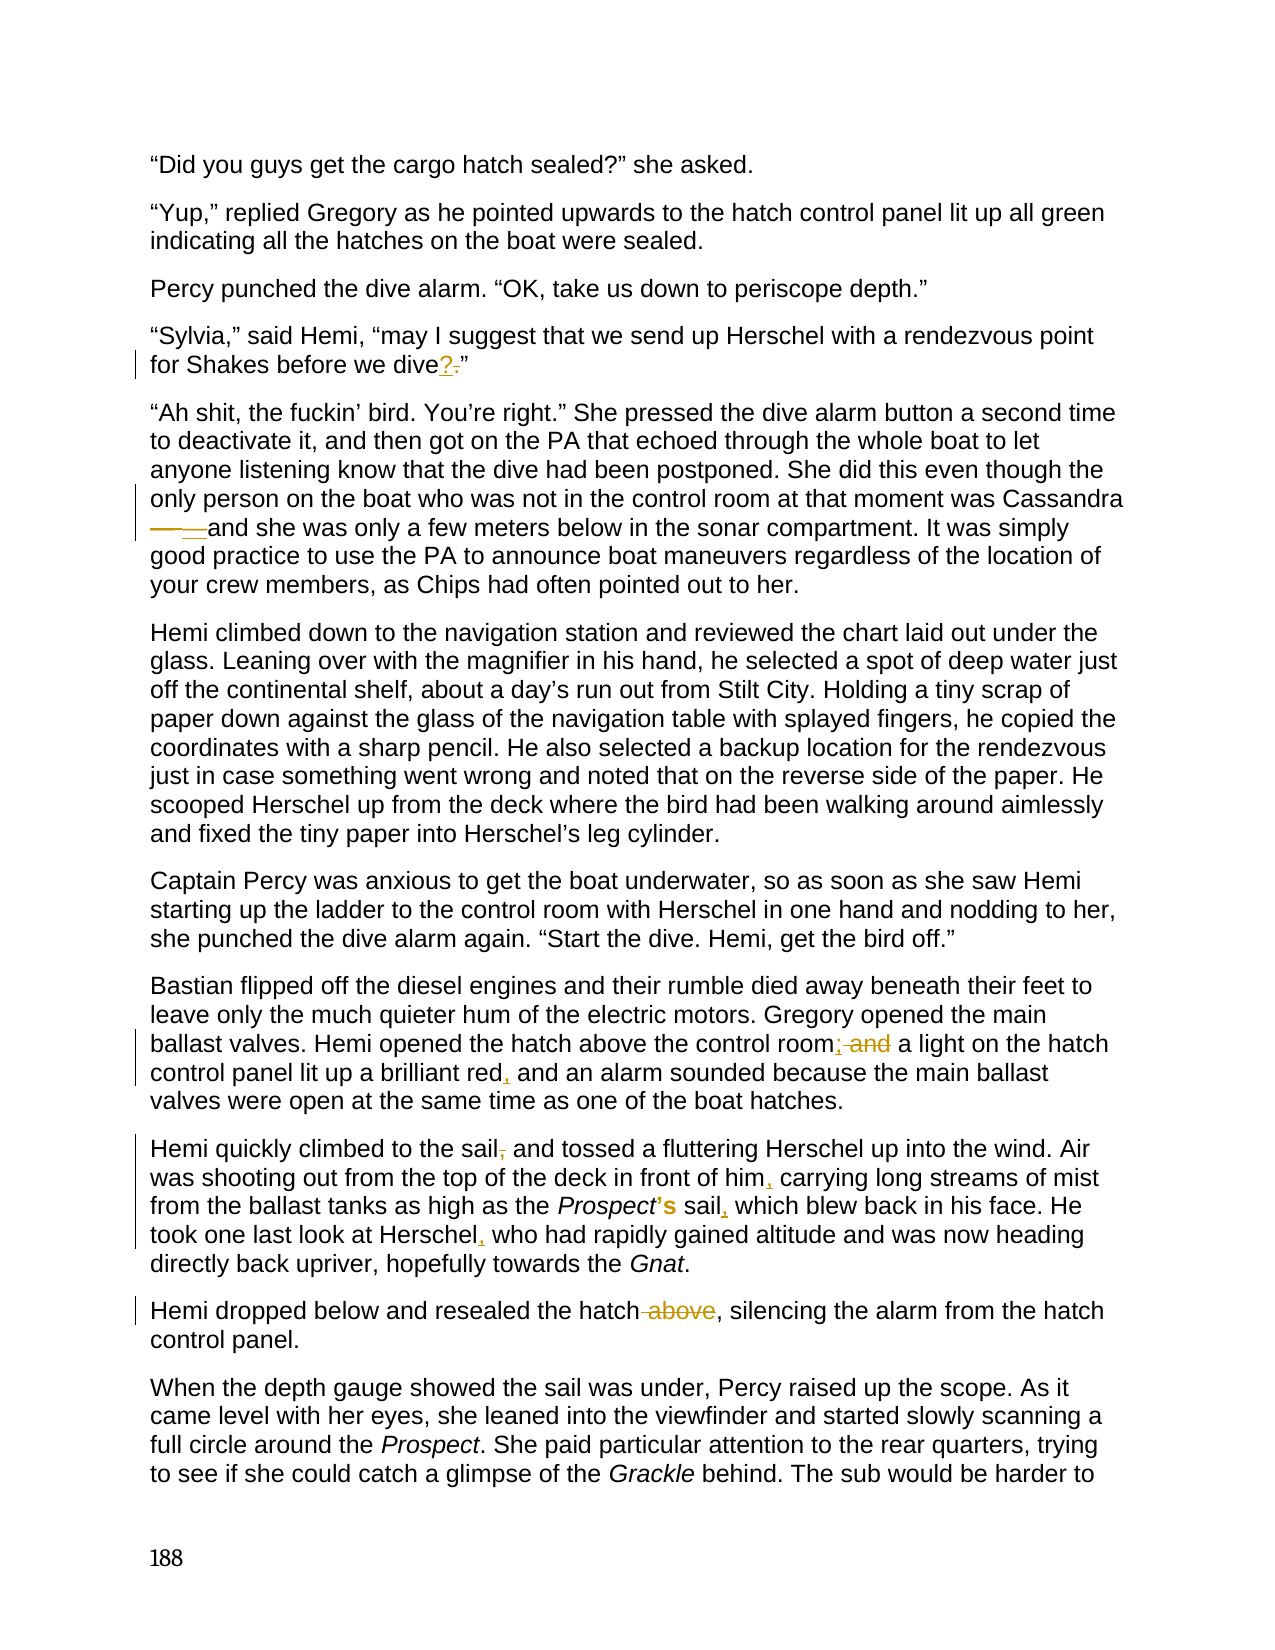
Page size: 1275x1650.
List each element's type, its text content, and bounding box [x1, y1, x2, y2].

text Hemi dropped below and resealed the hatch, silencing the alarm from the hatch control panel. [150, 1296, 1125, 1354]
text “Sylvia,” said Hemi, “may I suggest that we send up Herschel with a rendezvous point for Shakes before we dive?” [150, 321, 1125, 379]
text “Ah shit, the fuckin’ bird. You’re right.” She pressed the dive alarm button a second time to deactivate it, and then got on the PA that echoed through the whole boat to let anyone listening know that the dive had been postponed. She did this even though the only person on the boat who was not in the control room at that moment was Cassandra—and she was only a few meters below in the sonar compartment. It was simply good practice to use the PA to announce boat maneuvers regardless of the location of your crew members, as Chips had often pointed out to her. [150, 397, 1125, 599]
text Hemi quickly climbed to the sail and tossed a fluttering Herschel up into the wind. Air was shooting out from the top of the deck in front of him, carrying long streams of mist from the ballast tanks as high as the Prospect’s sail, which blew back in his face. He took one last look at Herschel, who had rapidly gained altitude and was now heading directly back upriver, hopefully towards the Gnat. [150, 1134, 1125, 1277]
text “Did you guys get the cargo hatch sealed?” she asked. [150, 150, 1125, 179]
text Captain Percy was anxious to get the boat underwater, so as soon as she saw Hemi starting up the ladder to the control room with Herschel in one hand and nodding to her, she punched the dive alarm again. “Start the dive. Hemi, get the bird off.” [150, 866, 1125, 952]
text Hemi climbed down to the navigation station and reviewed the chart laid out under the glass. Leaning over with the magnifier in his hand, he selected a spot of deep water just off the continental shelf, about a day’s run out from Stilt City. Holding a tiny scrap of paper down against the glass of the navigation table with splayed fingers, he copied the coordinates with a sharp pencil. He also selected a backup location for the rendezvous just in case something went wrong and noted that on the reverse side of the paper. He scooped Herschel up from the deck where the bird had been walking around aimlessly and fixed the tiny paper into Herschel’s leg cylinder. [150, 617, 1125, 847]
text “Yup,” replied Gregory as he pointed upwards to the hatch control panel lit up all green indicating all the hatches on the boat were sealed. [150, 197, 1125, 255]
text When the depth gauge showed the sail was under, Percy raised up the scope. As it came level with her eyes, she leaned into the viewfinder and started slowly scanning a full circle around the Prospect. She paid particular attention to the rear quarters, trying to see if she could catch a glimpse of the Grackle behind. The sub would be harder to [150, 1372, 1125, 1487]
text Percy punched the dive alarm. “OK, take us down to periscope depth.” [150, 274, 1125, 302]
text Bastian flipped off the diesel engines and their rumble died away beneath their feet to leave only the much quieter hum of the electric motors. Gregory opened the main ballast valves. Hemi opened the hatch above the control room; a light on the hatch control panel lit up a brilliant red, and an alarm sounded because the main ballast valves were open at the same time as one of the boat hatches. [150, 971, 1125, 1115]
